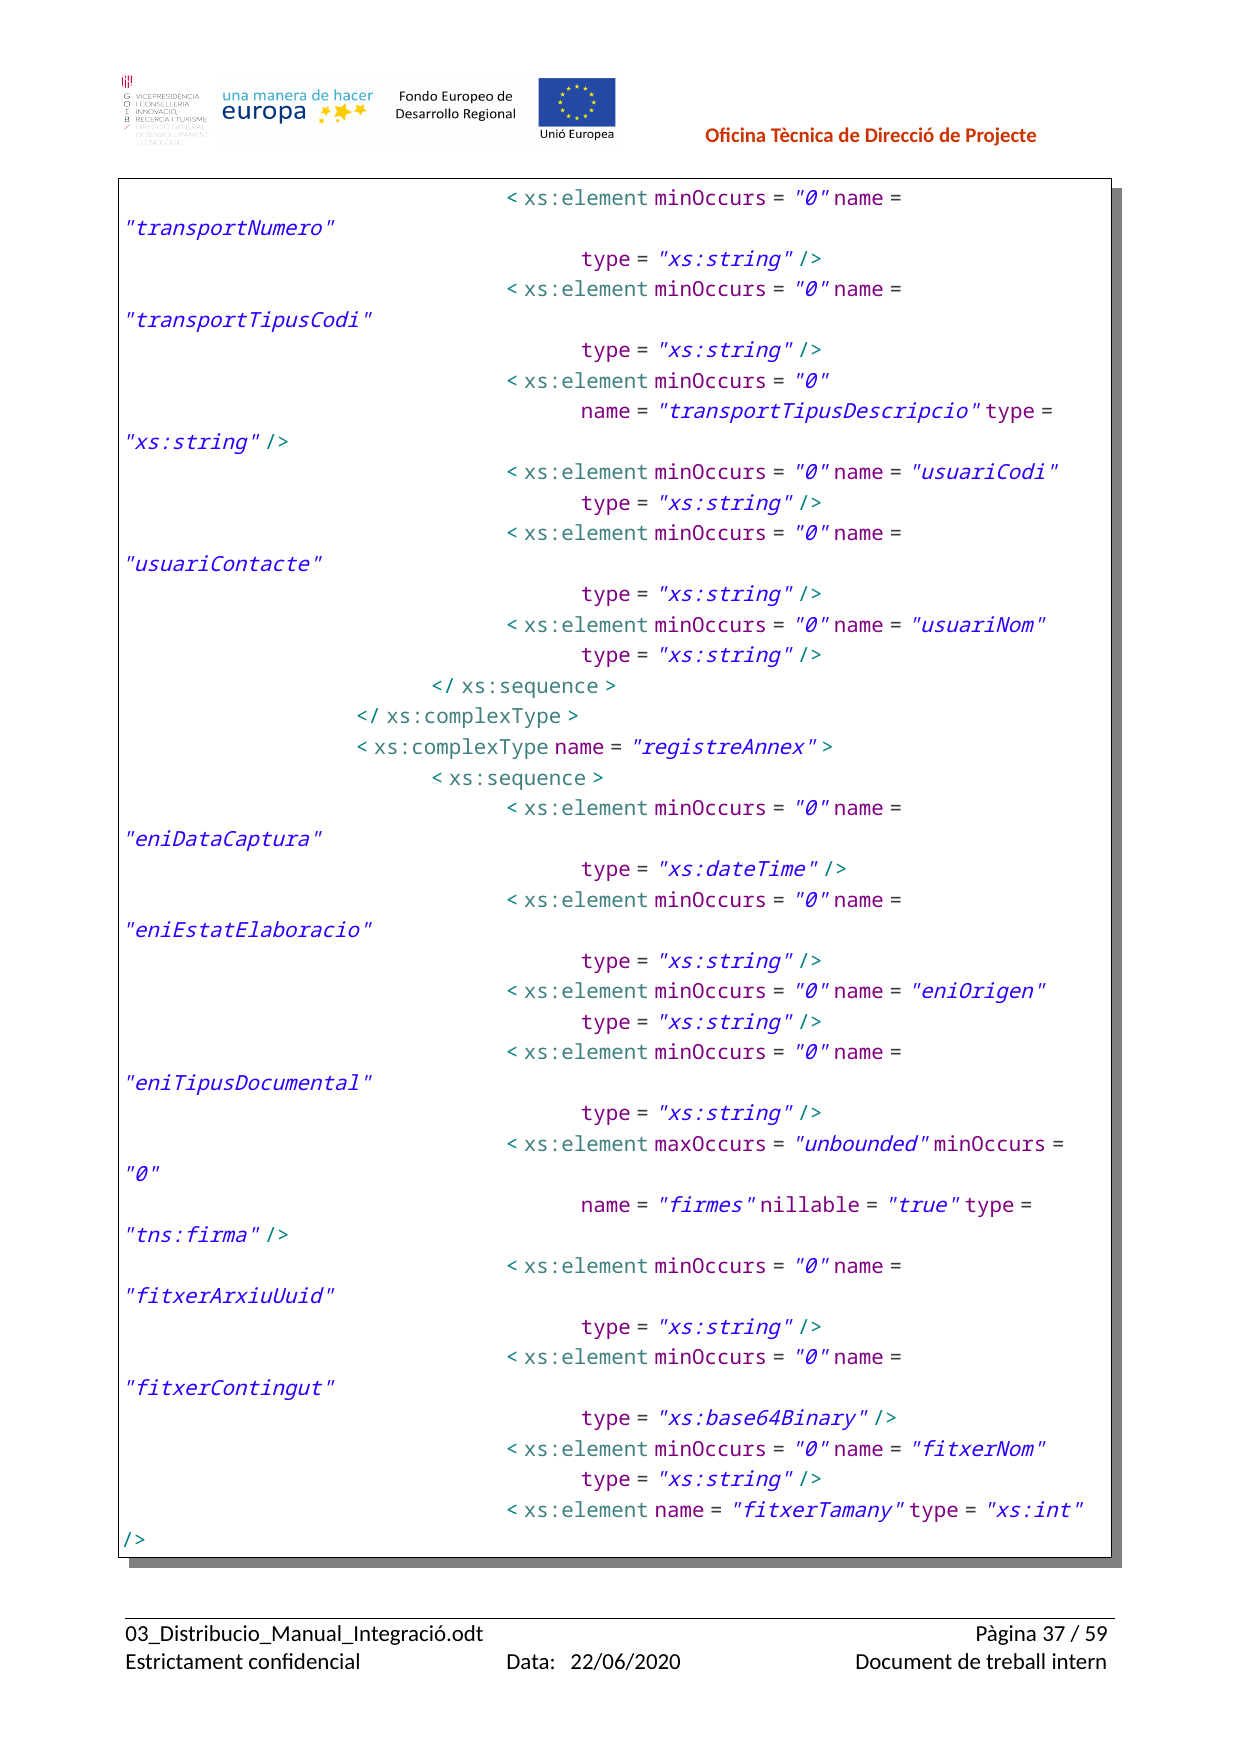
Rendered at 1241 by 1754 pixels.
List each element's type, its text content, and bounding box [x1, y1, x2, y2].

text < xs:element minOccurs = "0" name = "eniEstatElaboracio" [119, 880, 1111, 941]
text < xs:complexType name = "registreAnnex" > [119, 727, 1111, 758]
text < xs:element minOccurs = "0" name = "fitxerArxiuUuid" [119, 1246, 1111, 1307]
text type = "xs:string" /> [119, 239, 1111, 269]
text < xs:element minOccurs = "0" name = "usuariContacte" [119, 513, 1111, 574]
text < xs:element minOccurs = "0" name = "transportTipusCodi" [119, 269, 1111, 330]
text type = "xs:string" /> [119, 330, 1111, 361]
text type = "xs:string" /> [119, 574, 1111, 605]
picture [118, 73, 213, 147]
text < xs:element minOccurs = "0" name = "usuariCodi" [119, 452, 1111, 483]
text < xs:element minOccurs = "0" name = "usuariNom" [119, 605, 1111, 636]
text < xs:element minOccurs = "0" name = "transportNumero" [119, 179, 1111, 239]
text < xs:element name = "fitxerTamany" type = "xs:int" /> [119, 1490, 1111, 1557]
text < xs:element minOccurs = "0" name = "fitxerNom" [119, 1429, 1111, 1459]
text type = "xs:string" /> [119, 941, 1111, 971]
text < xs:element maxOccurs = "unbounded" minOccurs = "0" [119, 1124, 1111, 1185]
text type = "xs:string" /> [119, 1307, 1111, 1337]
text type = "xs:base64Binary" /> [119, 1398, 1111, 1429]
text type = "xs:string" /> [119, 1002, 1111, 1032]
text type = "xs:string" /> [119, 1459, 1111, 1490]
text < xs:element minOccurs = "0" name = "eniTipusDocumental" [119, 1032, 1111, 1093]
text name = "transportTipusDescripcio" type = "xs:string" /> [119, 391, 1111, 452]
text </ xs:complexType > [119, 697, 1111, 727]
text type = "xs:string" /> [119, 1093, 1111, 1124]
text < xs:element minOccurs = "0" name = "eniOrigen" [119, 971, 1111, 1002]
text </ xs:sequence > [119, 666, 1111, 697]
text < xs:element minOccurs = "0" name = "eniDataCaptura" [119, 788, 1111, 849]
text < xs:sequence > [119, 758, 1111, 788]
text < xs:element minOccurs = "0" [119, 361, 1111, 391]
text name = "firmes" nillable = "true" type = "tns:firma" /> [119, 1185, 1111, 1246]
picture [219, 73, 621, 147]
text type = "xs:string" /> [119, 483, 1111, 513]
text < xs:element minOccurs = "0" name = "fitxerContingut" [119, 1337, 1111, 1398]
text type = "xs:dateTime" /> [119, 849, 1111, 880]
text type = "xs:string" /> [119, 636, 1111, 666]
